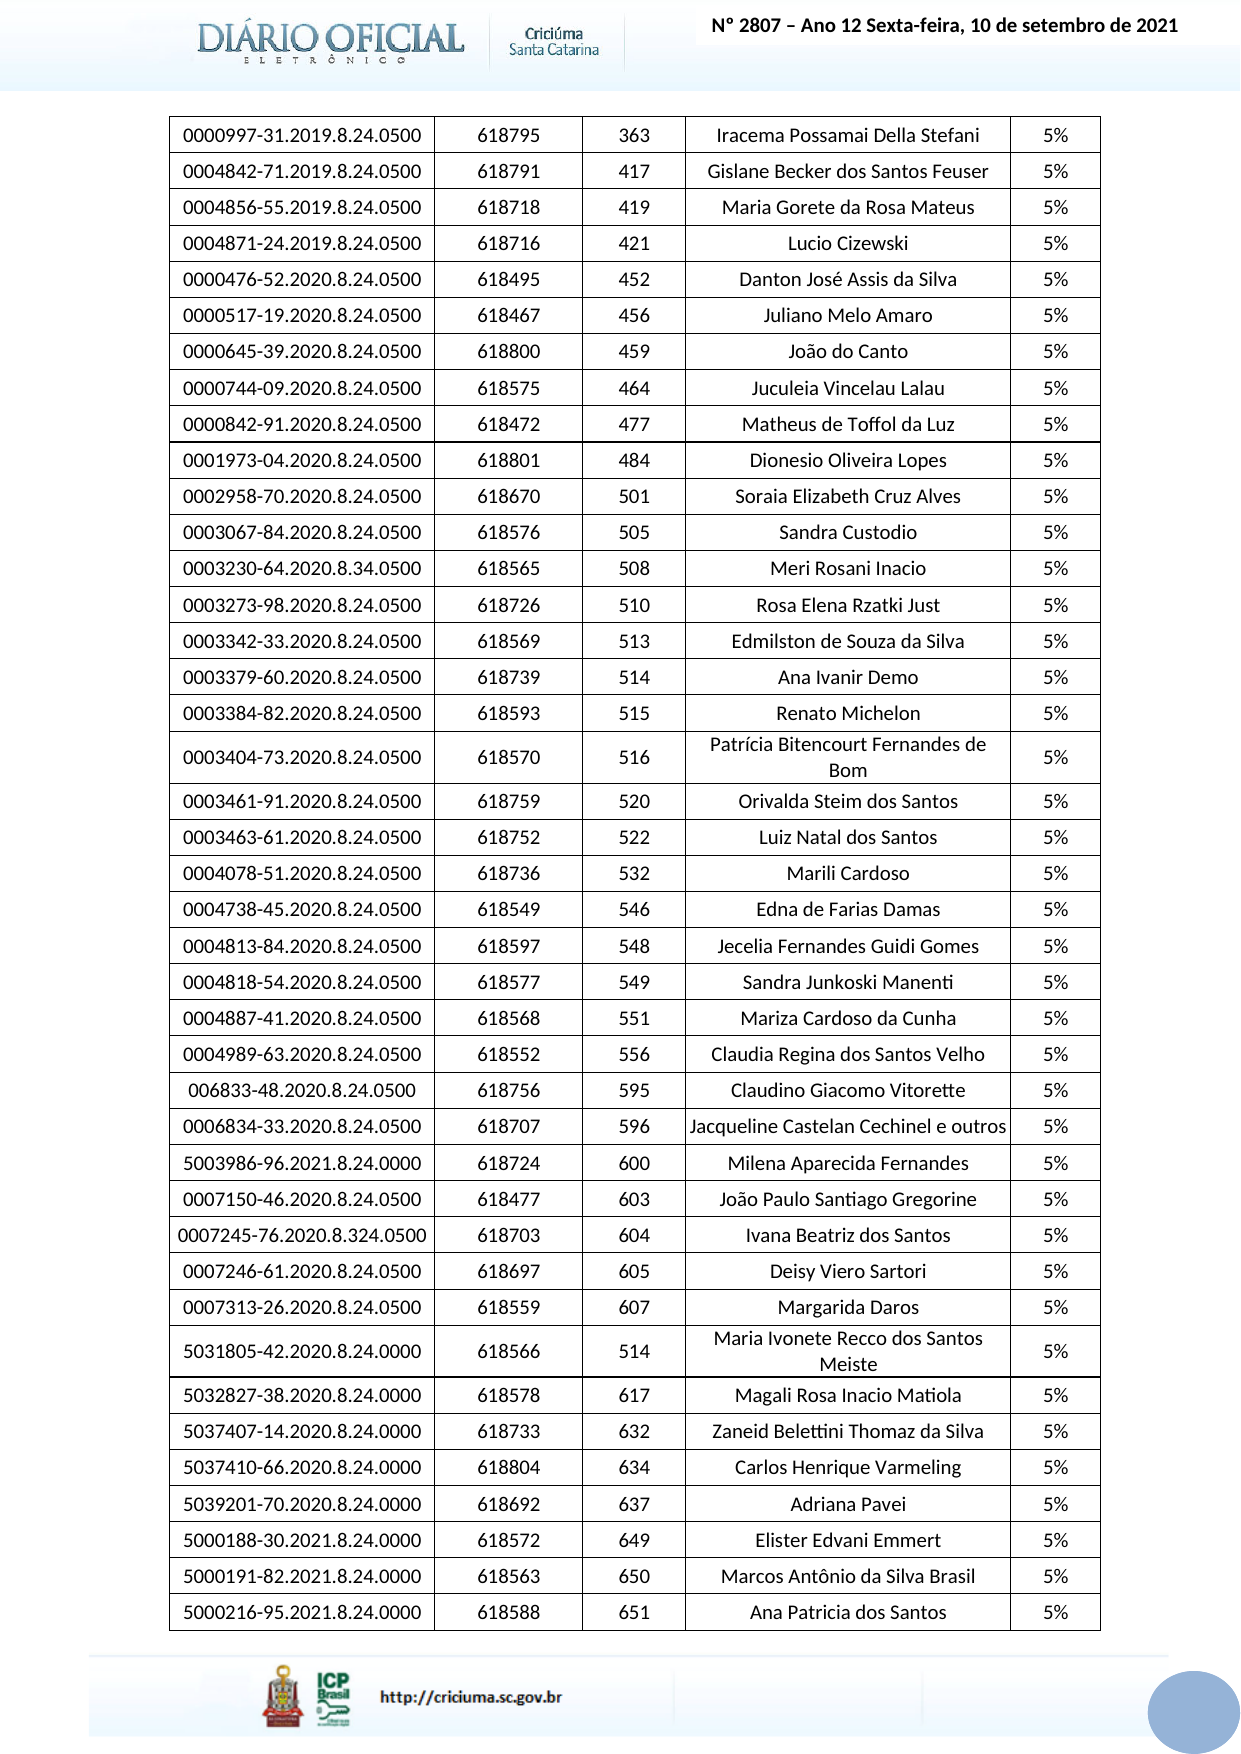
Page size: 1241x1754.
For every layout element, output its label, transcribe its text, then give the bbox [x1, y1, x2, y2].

table_cell 618724 [435, 1145, 582, 1180]
table_cell 419 [583, 189, 685, 224]
table_cell 556 [583, 1036, 685, 1072]
table_cell Matheus de Toffol da Luz [686, 406, 1010, 441]
table_cell 618552 [435, 1036, 582, 1072]
table_cell 0003273-98.2020.8.24.0500 [170, 587, 434, 622]
table_cell 546 [583, 892, 685, 927]
table_cell 0004989-63.2020.8.24.0500 [170, 1036, 434, 1072]
table_cell Juliano Melo Amaro [686, 298, 1010, 333]
table_cell 618565 [435, 551, 582, 586]
table_cell 5% [1011, 784, 1100, 818]
table_cell 5% [1011, 1253, 1100, 1288]
table_cell 607 [583, 1290, 685, 1324]
table_cell 548 [583, 928, 685, 963]
table_cell 618472 [435, 406, 582, 441]
table_cell Claudino Giacomo Vitorette [686, 1073, 1010, 1108]
table_cell 5% [1011, 153, 1100, 188]
table_cell 5% [1011, 117, 1100, 152]
table_cell Renato Michelon [686, 695, 1010, 731]
table_cell Jecelia Fernandes Guidi Gomes [686, 928, 1010, 963]
table_cell 618718 [435, 189, 582, 224]
table_cell 603 [583, 1181, 685, 1216]
table_cell 618801 [435, 443, 582, 477]
table_cell 0003461-91.2020.8.24.0500 [170, 784, 434, 818]
table_cell Gislane Becker dos Santos Feuser [686, 153, 1010, 188]
table_cell 617 [583, 1378, 685, 1413]
table_cell 0004856-55.2019.8.24.0500 [170, 189, 434, 224]
table_cell Iracema Possamai Della Stefani [686, 117, 1010, 152]
table_cell Edmilston de Souza da Silva [686, 623, 1010, 658]
table_cell 618739 [435, 659, 582, 694]
table_cell 5% [1011, 551, 1100, 586]
table_cell 0000645-39.2020.8.24.0500 [170, 334, 434, 369]
table_cell 618477 [435, 1181, 582, 1216]
table_cell Jacqueline Castelan Cechinel e outros [686, 1109, 1010, 1144]
table_cell 618588 [435, 1594, 582, 1629]
table_cell 596 [583, 1109, 685, 1144]
table_cell 549 [583, 964, 685, 999]
table_cell 0000517-19.2020.8.24.0500 [170, 298, 434, 333]
table_cell 5039201-70.2020.8.24.0000 [170, 1486, 434, 1521]
table_cell 5% [1011, 1181, 1100, 1216]
table_cell 618670 [435, 479, 582, 514]
table_cell 0004887-41.2020.8.24.0500 [170, 1000, 434, 1035]
table_cell 5000191-82.2021.8.24.0000 [170, 1558, 434, 1593]
table_cell Meri Rosani Inacio [686, 551, 1010, 586]
table_cell 0003342-33.2020.8.24.0500 [170, 623, 434, 658]
table_cell 484 [583, 443, 685, 477]
table_cell 637 [583, 1486, 685, 1521]
table_cell Marili Cardoso [686, 856, 1010, 891]
table_cell 5% [1011, 226, 1100, 261]
table_cell 0002958-70.2020.8.24.0500 [170, 479, 434, 514]
table_cell 618563 [435, 1558, 582, 1593]
table_cell 618692 [435, 1486, 582, 1521]
table_cell 0007246-61.2020.8.24.0500 [170, 1253, 434, 1288]
table_cell 634 [583, 1450, 685, 1485]
table_cell 618752 [435, 820, 582, 855]
table_cell 006833-48.2020.8.24.0500 [170, 1073, 434, 1108]
table_cell 5% [1011, 479, 1100, 514]
table_cell 618549 [435, 892, 582, 927]
table_cell 5% [1011, 1414, 1100, 1449]
table_cell 5000216-95.2021.8.24.0000 [170, 1594, 434, 1629]
table_cell 501 [583, 479, 685, 514]
table_cell 618795 [435, 117, 582, 152]
table_cell Edna de Farias Damas [686, 892, 1010, 927]
table_cell 618791 [435, 153, 582, 188]
table_cell 651 [583, 1594, 685, 1629]
table_cell 0007150-46.2020.8.24.0500 [170, 1181, 434, 1216]
table_cell 0004738-45.2020.8.24.0500 [170, 892, 434, 927]
table_cell 5% [1011, 587, 1100, 622]
table_cell 5% [1011, 623, 1100, 658]
table_cell 5031805-42.2020.8.24.0000 [170, 1326, 434, 1376]
table_cell 5% [1011, 1036, 1100, 1072]
table_cell 618756 [435, 1073, 582, 1108]
table_cell 618577 [435, 964, 582, 999]
table_cell 514 [583, 1326, 685, 1376]
table_cell 0004818-54.2020.8.24.0500 [170, 964, 434, 999]
table_cell 5% [1011, 189, 1100, 224]
table_cell 5% [1011, 964, 1100, 999]
table_cell Maria Gorete da Rosa Mateus [686, 189, 1010, 224]
table_cell 618495 [435, 262, 582, 297]
table_cell 618568 [435, 1000, 582, 1035]
table_cell 5% [1011, 928, 1100, 963]
table_cell 618800 [435, 334, 582, 369]
table_cell 5% [1011, 820, 1100, 855]
table_cell Zaneid Belettini Thomaz da Silva [686, 1414, 1010, 1449]
table_cell 600 [583, 1145, 685, 1180]
table_cell 0007245-76.2020.8.324.0500 [170, 1217, 434, 1252]
table_cell 618467 [435, 298, 582, 333]
table_cell 5% [1011, 1073, 1100, 1108]
table_cell 0006834-33.2020.8.24.0500 [170, 1109, 434, 1144]
table_cell 618726 [435, 587, 582, 622]
table_cell 0004813-84.2020.8.24.0500 [170, 928, 434, 963]
table_cell 618593 [435, 695, 582, 731]
table_cell 5% [1011, 1450, 1100, 1485]
table_cell 0003067-84.2020.8.24.0500 [170, 515, 434, 550]
table_cell Ana Ivanir Demo [686, 659, 1010, 694]
table_cell 618572 [435, 1522, 582, 1557]
table_cell 477 [583, 406, 685, 441]
table_cell 516 [583, 732, 685, 782]
table_cell 5% [1011, 1522, 1100, 1557]
table_cell João Paulo Santiago Gregorine [686, 1181, 1010, 1216]
table_cell 618570 [435, 732, 582, 782]
table_cell 0000997-31.2019.8.24.0500 [170, 117, 434, 152]
table_cell 5000188-30.2021.8.24.0000 [170, 1522, 434, 1557]
table_cell Ana Patricia dos Santos [686, 1594, 1010, 1629]
table_cell 456 [583, 298, 685, 333]
table_cell Marcos Antônio da Silva Brasil [686, 1558, 1010, 1593]
table_cell 604 [583, 1217, 685, 1252]
table_cell 5% [1011, 443, 1100, 477]
table_cell 5% [1011, 1558, 1100, 1593]
table_cell 5% [1011, 695, 1100, 731]
table_cell Patrícia Bitencourt Fernandes de Bom [686, 732, 1010, 782]
table_cell 618566 [435, 1326, 582, 1376]
table_cell Danton José Assis da Silva [686, 262, 1010, 297]
table_cell 515 [583, 695, 685, 731]
table_cell 421 [583, 226, 685, 261]
table_cell 363 [583, 117, 685, 152]
table_cell 5037410-66.2020.8.24.0000 [170, 1450, 434, 1485]
table_cell 618804 [435, 1450, 582, 1485]
table_cell 459 [583, 334, 685, 369]
table_cell 618576 [435, 515, 582, 550]
table_cell 618703 [435, 1217, 582, 1252]
table_cell 5% [1011, 1326, 1100, 1376]
table_cell 5% [1011, 334, 1100, 369]
table_cell 605 [583, 1253, 685, 1288]
table_cell 0003379-60.2020.8.24.0500 [170, 659, 434, 694]
table_cell 508 [583, 551, 685, 586]
table_cell 5% [1011, 298, 1100, 333]
table_cell 5% [1011, 1486, 1100, 1521]
table_cell Claudia Regina dos Santos Velho [686, 1036, 1010, 1072]
table_cell 5% [1011, 892, 1100, 927]
table_cell 618733 [435, 1414, 582, 1449]
table_cell 5% [1011, 262, 1100, 297]
table_cell João do Canto [686, 334, 1010, 369]
table_cell 510 [583, 587, 685, 622]
table_cell Elister Edvani Emmert [686, 1522, 1010, 1557]
table_cell 618575 [435, 370, 582, 405]
table_cell 522 [583, 820, 685, 855]
table_cell 0001973-04.2020.8.24.0500 [170, 443, 434, 477]
table_cell Juculeia Vincelau Lalau [686, 370, 1010, 405]
table_cell 5003986-96.2021.8.24.0000 [170, 1145, 434, 1180]
table_cell 0003404-73.2020.8.24.0500 [170, 732, 434, 782]
table_cell 632 [583, 1414, 685, 1449]
table_cell Milena Aparecida Fernandes [686, 1145, 1010, 1180]
table_cell 0000744-09.2020.8.24.0500 [170, 370, 434, 405]
table_cell Maria Ivonete Recco dos Santos Meiste [686, 1326, 1010, 1376]
table_cell Dionesio Oliveira Lopes [686, 443, 1010, 477]
table_cell Magali Rosa Inacio Matiola [686, 1378, 1010, 1413]
table_cell 514 [583, 659, 685, 694]
table_cell 0003463-61.2020.8.24.0500 [170, 820, 434, 855]
table_cell Rosa Elena Rzatki Just [686, 587, 1010, 622]
table_cell 618707 [435, 1109, 582, 1144]
table_cell 618569 [435, 623, 582, 658]
table_cell 5032827-38.2020.8.24.0000 [170, 1378, 434, 1413]
table_cell 452 [583, 262, 685, 297]
table_cell 5% [1011, 1145, 1100, 1180]
table_cell 618559 [435, 1290, 582, 1324]
table_cell Margarida Daros [686, 1290, 1010, 1324]
table_cell 5% [1011, 1217, 1100, 1252]
table_cell 5% [1011, 856, 1100, 891]
table_cell 618597 [435, 928, 582, 963]
table_cell 0003384-82.2020.8.24.0500 [170, 695, 434, 731]
table_cell Ivana Beatriz dos Santos [686, 1217, 1010, 1252]
table_cell Luiz Natal dos Santos [686, 820, 1010, 855]
table_cell 5% [1011, 732, 1100, 782]
table_cell 513 [583, 623, 685, 658]
table_cell Adriana Pavei [686, 1486, 1010, 1521]
table_cell 0004842-71.2019.8.24.0500 [170, 153, 434, 188]
table_cell 5% [1011, 370, 1100, 405]
table_cell 595 [583, 1073, 685, 1108]
table_cell 649 [583, 1522, 685, 1557]
table_cell 5% [1011, 1378, 1100, 1413]
table_cell Carlos Henrique Varmeling [686, 1450, 1010, 1485]
table_cell 5% [1011, 1290, 1100, 1324]
table_cell Mariza Cardoso da Cunha [686, 1000, 1010, 1035]
table_cell 0000842-91.2020.8.24.0500 [170, 406, 434, 441]
table_cell 464 [583, 370, 685, 405]
table_cell 5037407-14.2020.8.24.0000 [170, 1414, 434, 1449]
table_cell 532 [583, 856, 685, 891]
table_cell 618736 [435, 856, 582, 891]
table_cell 5% [1011, 1109, 1100, 1144]
table_cell Soraia Elizabeth Cruz Alves [686, 479, 1010, 514]
table_cell 618759 [435, 784, 582, 818]
table_cell Lucio Cizewski [686, 226, 1010, 261]
table_cell Sandra Custodio [686, 515, 1010, 550]
table_cell 0003230-64.2020.8.34.0500 [170, 551, 434, 586]
table_cell Deisy Viero Sartori [686, 1253, 1010, 1288]
table_cell 0004871-24.2019.8.24.0500 [170, 226, 434, 261]
table_cell 520 [583, 784, 685, 818]
table_cell 5% [1011, 406, 1100, 441]
table_cell 551 [583, 1000, 685, 1035]
table_cell 5% [1011, 515, 1100, 550]
table_cell 505 [583, 515, 685, 550]
table_cell 0007313-26.2020.8.24.0500 [170, 1290, 434, 1324]
table_cell 618716 [435, 226, 582, 261]
table_cell 5% [1011, 1000, 1100, 1035]
table_cell 5% [1011, 1594, 1100, 1629]
table_cell 618697 [435, 1253, 582, 1288]
table_cell Sandra Junkoski Manenti [686, 964, 1010, 999]
table_cell 0004078-51.2020.8.24.0500 [170, 856, 434, 891]
table_cell 0000476-52.2020.8.24.0500 [170, 262, 434, 297]
table_cell 618578 [435, 1378, 582, 1413]
table_cell 417 [583, 153, 685, 188]
table_cell 650 [583, 1558, 685, 1593]
table_cell Orivalda Steim dos Santos [686, 784, 1010, 818]
table_cell 5% [1011, 659, 1100, 694]
